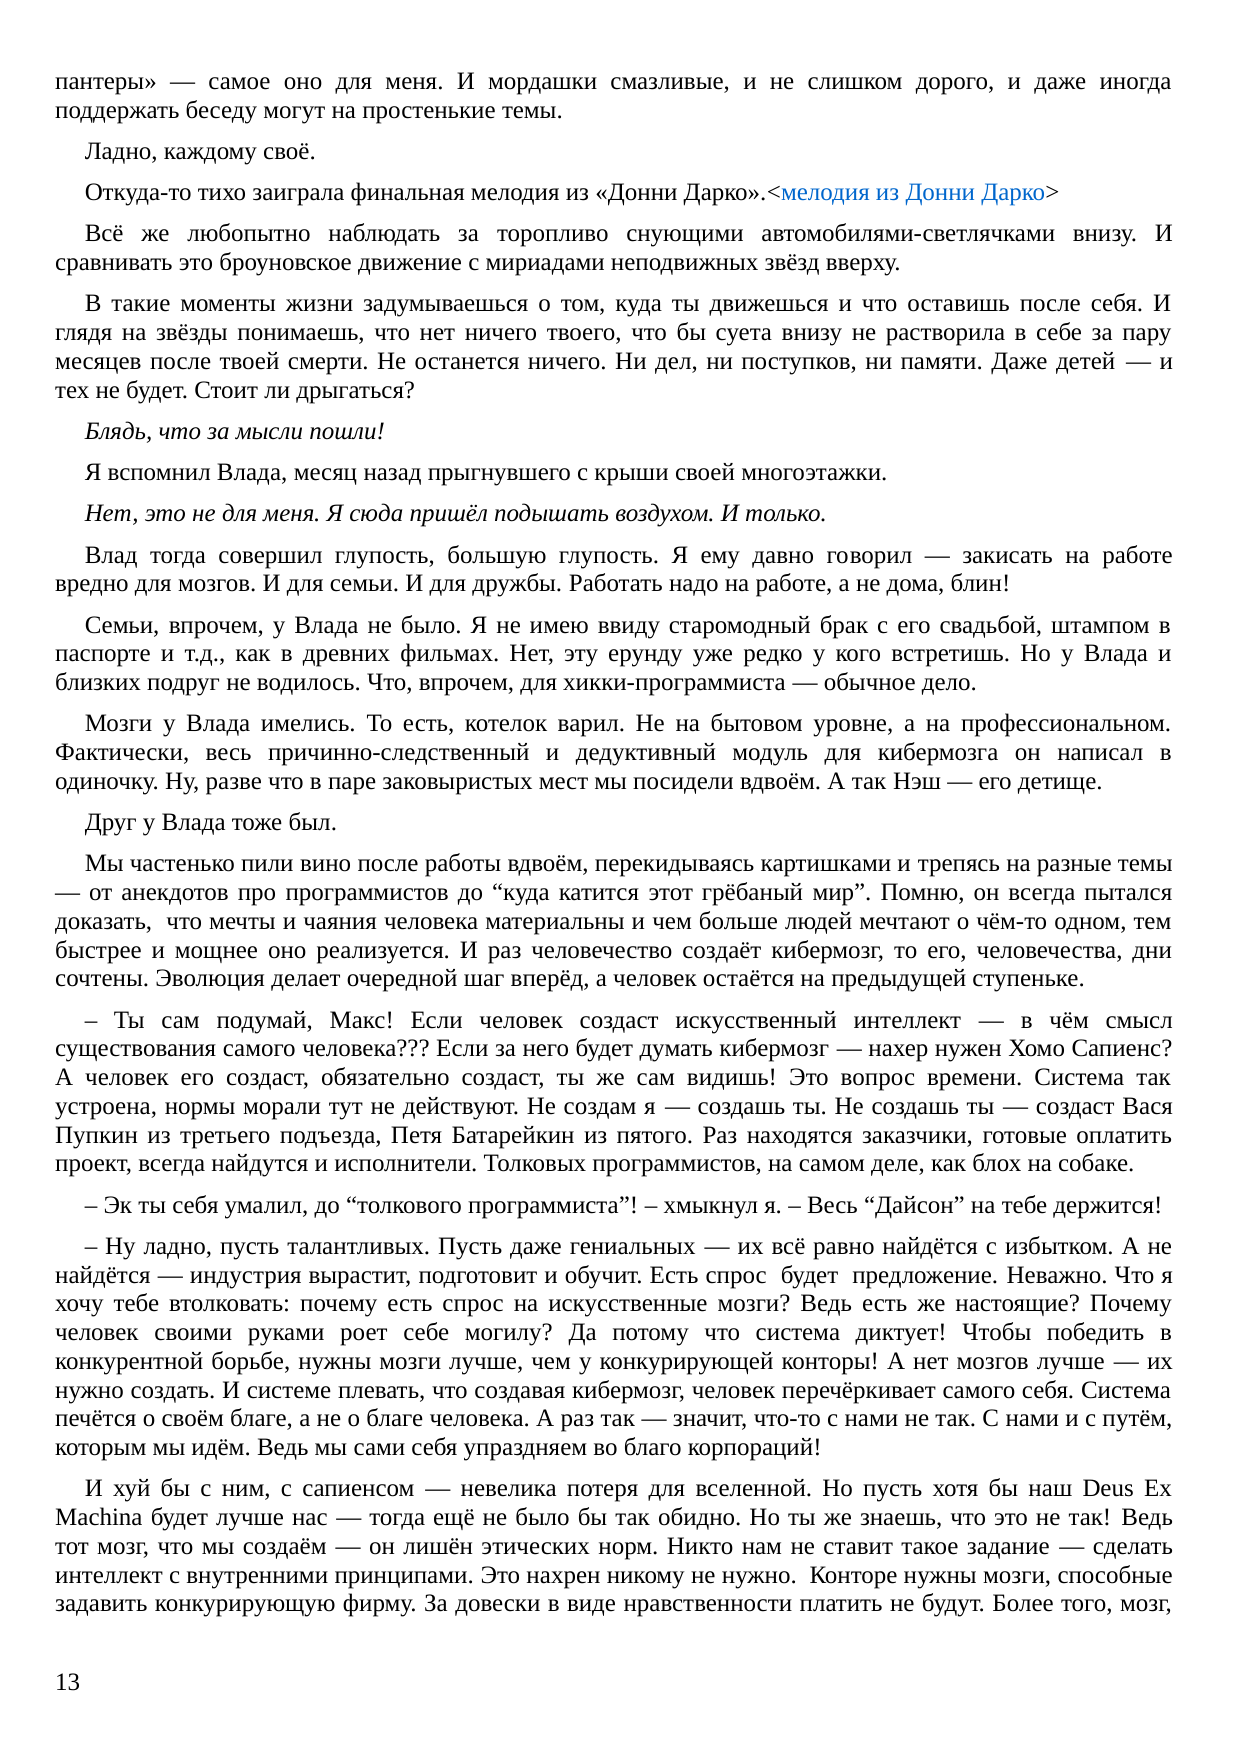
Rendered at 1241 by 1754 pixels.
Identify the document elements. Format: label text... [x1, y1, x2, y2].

text Ладно, каждому своё. [55, 136, 1173, 165]
text Блядь, что за мысли пошли! [55, 416, 1173, 445]
text пантеры» — самое оно для меня. И мордашки смазливые, и не слишком дорого, и даже иногда поддержать беседу могут на простенькие темы. [55, 66, 1173, 123]
text Откуда-то тихо заиграла финальная мелодия из «Донни Дарко».<мелодия из Донни Дарко> [55, 177, 1173, 206]
text Влад тогда совершил глупость, большую глупость. Я ему давно говорил — закисать на работе вредно для мозгов. И для семьи. И для дружбы. Работать надо на работе, а не дома, блин! [55, 540, 1173, 597]
text Нет, это не для меня. Я сюда пришёл подышать воздухом. И только. [55, 498, 1173, 527]
text Мы частенько пили вино после работы вдвоём, перекидываясь картишками и трепясь на разные темы — от анекдотов про программистов до “куда катится этот грёбаный мир”. Помню, он всегда пытался доказать, что мечты и чаяния человека материальны и чем больше людей мечтают о чём-то одном, тем быстрее и мощнее оно реализуется. И раз человечество создаёт кибермозг, то его, человечества, дни сочтены. Эволюция делает очередной шаг вперёд, а человек остаётся на предыдущей ступеньке. [55, 848, 1173, 992]
text И хуй бы с ним, с сапиенсом — невелика потеря для вселенной. Но пусть хотя бы наш Deus Ex Machina будет лучше нас — тогда ещё не было бы так обидно. Но ты же знаешь, что это не так! Ведь тот мозг, что мы создаём — он лишён этических норм. Никто нам не ставит такое задание — сделать интеллект с внутренними принципами. Это нахрен никому не нужно. Конторе нужны мозги, способные задавить конкурирующую фирму. За довески в виде нравственности платить не будут. Более того, мозг, [55, 1473, 1173, 1617]
text В такие моменты жизни задумываешься о том, куда ты движешься и что оставишь после себя. И глядя на звёзды понимаешь, что нет ничего твоего, что бы суета внизу не растворила в себе за пару месяцев после твоей смерти. Не останется ничего. Ни дел, ни поступков, ни памяти. Даже детей — и тех не будет. Стоит ли дрыгаться? [55, 288, 1173, 403]
text – Эк ты себя умалил, до “толкового программиста”! – хмыкнул я. – Весь “Дайсон” на тебе держится! [55, 1190, 1173, 1218]
text – Ну ладно, пусть талантливых. Пусть даже гениальных — их всё равно найдётся с избытком. А не найдётся — индустрия вырастит, подготовит и обучит. Есть спрос будет предложение. Неважно. Что я хочу тебе втолковать: почему есть спрос на искусственные мозги? Ведь есть же настоящие? Почему человек своими руками роет себе могилу? Да потому что система диктует! Чтобы победить в конкурентной борьбе, нужны мозги лучше, чем у конкурирующей конторы! А нет мозгов лучше — их нужно создать. И системе плевать, что создавая кибермозг, человек перечёркивает самого себя. Система печётся о своём благе, а не о благе человека. А раз так — значит, что-то с нами не так. С нами и с путём, которым мы идём. Ведь мы сами себя упраздняем во благо корпораций! [55, 1231, 1173, 1461]
text Мозги у Влада имелись. То есть, котелок варил. Не на бытовом уровне, а на профессиональном. Фактически, весь причинно-следственный и дедуктивный модуль для кибермозга он написал в одиночку. Ну, разве что в паре заковыристых мест мы посидели вдвоём. А так Нэш — его детище. [55, 708, 1173, 795]
text Друг у Влада тоже был. [55, 807, 1173, 836]
text Семьи, впрочем, у Влада не было. Я не имею ввиду старомодный брак с его свадьбой, штампом в паспорте и т.д., как в древних фильмах. Нет, эту ерунду уже редко у кого встретишь. Но у Влада и близких подруг не водилось. Что, впрочем, для хикки-программиста — обычное дело. [55, 610, 1173, 696]
text Я вспомнил Влада, месяц назад прыгнувшего с крыши своей многоэтажки. [55, 457, 1173, 486]
text – Ты сам подумай, Макс! Если человек создаст искусственный интеллект — в чём смысл существования самого человека??? Если за него будет думать кибермозг — нахер нужен Хомо Сапиенс? А человек его создаст, обязательно создаст, ты же сам видишь! Это вопрос времени. Система так устроена, нормы морали тут не действуют. Не создам я — создашь ты. Не создашь ты — создаст Вася Пупкин из третьего подъезда, Петя Батарейкин из пятого. Раз находятся заказчики, готовые оплатить проект, всегда найдутся и исполнители. Толковых программистов, на самом деле, как блох на собаке. [55, 1005, 1173, 1177]
text Всё же любопытно наблюдать за торопливо снующими автомобилями-светлячками внизу. И сравнивать это броуновское движение с мириадами неподвижных звёзд вверху. [55, 218, 1173, 276]
